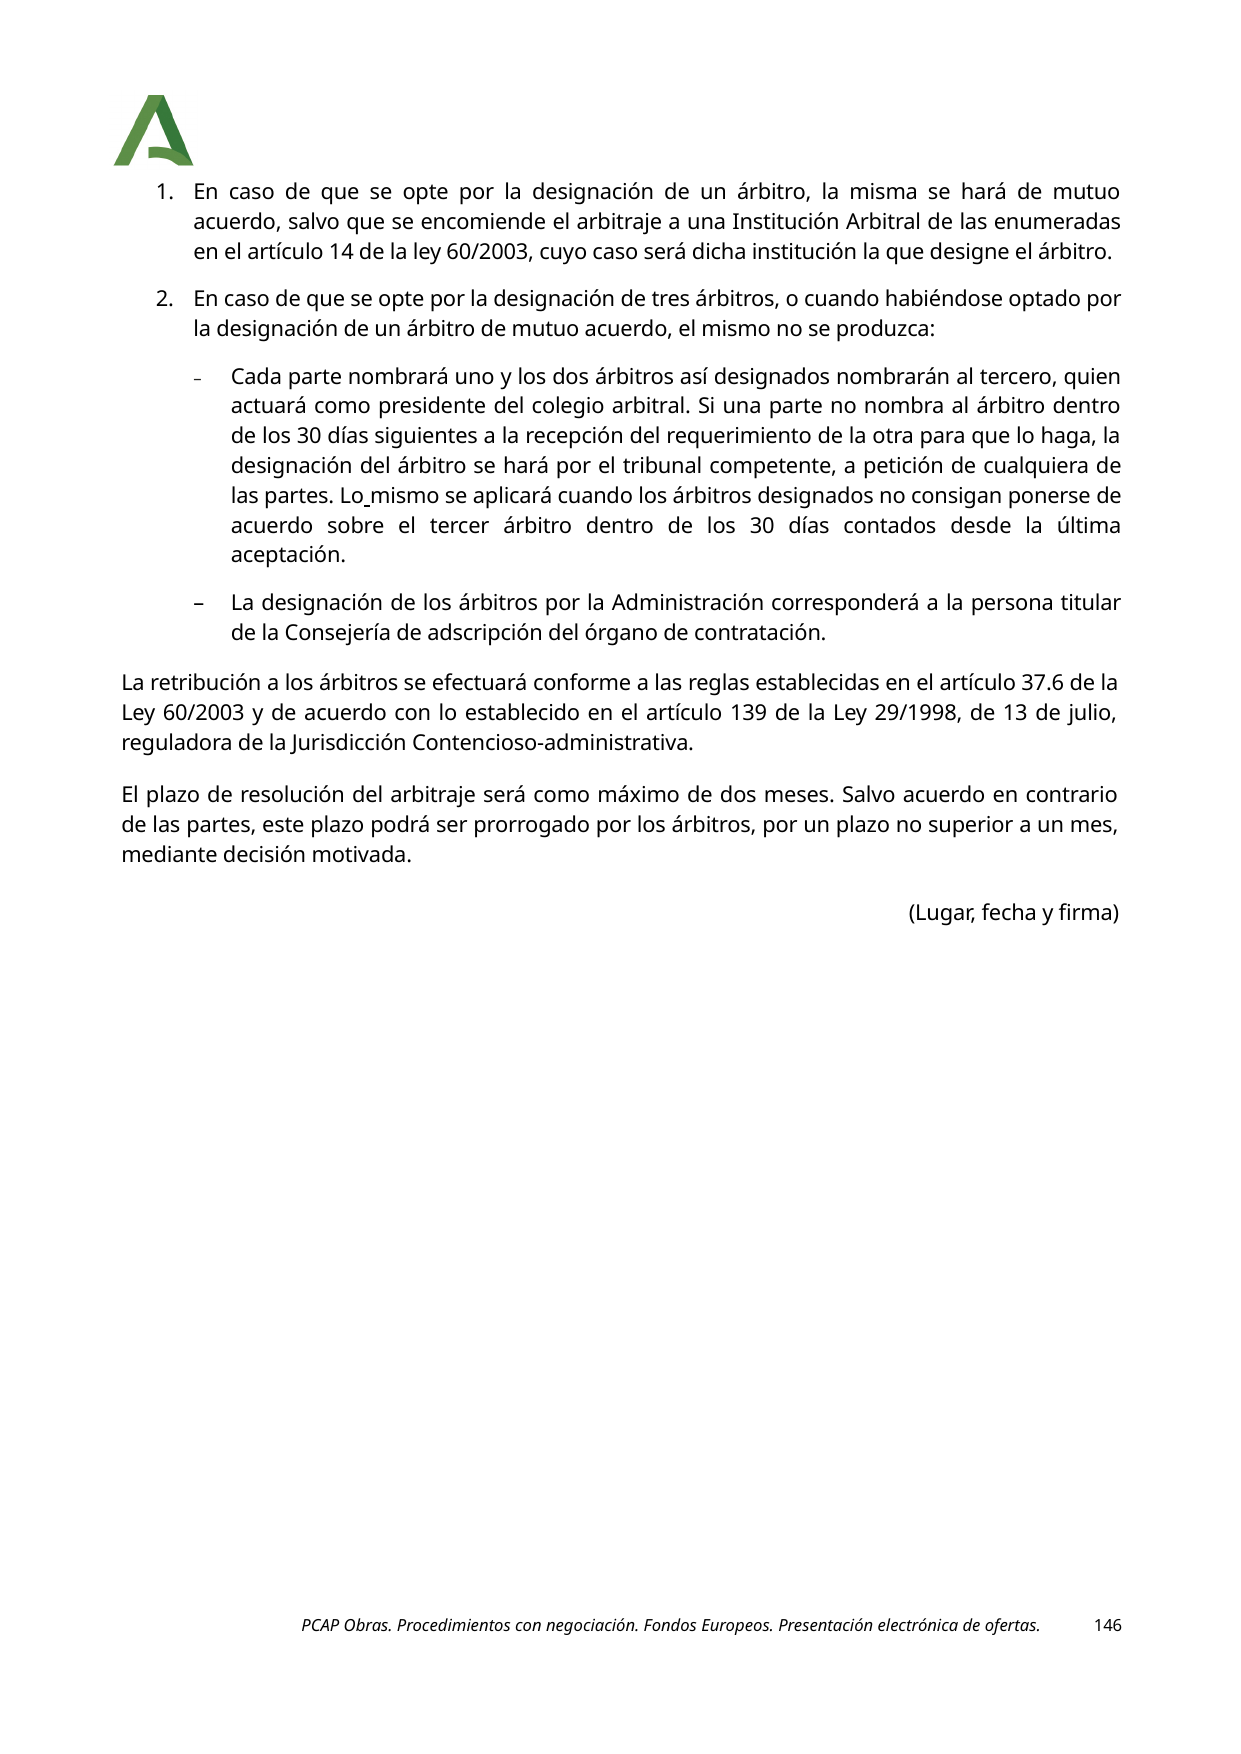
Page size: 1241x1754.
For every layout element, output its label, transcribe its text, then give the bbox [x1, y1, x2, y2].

list En caso de que se opte por la designación de un árbitro, la misma se hará de mutuo acuerdo, salvo que se encomiende el arbitraje a una Institución Arbitral de las enumeradas en el artículo 14 de la ley 60/2003, cuyo caso será dicha institución la que designe el árbitro. [156, 176, 1122, 266]
text El plazo de resolución del arbitraje será como máximo de dos meses. Salvo acuerdo en contrario de las partes, este plazo podrá ser prorrogado por los árbitros, por un plazo no superior a un mes, mediante decisión motivada. [118, 779, 1122, 869]
text (Lugar, fecha y firma) [118, 894, 1122, 930]
text La retribución a los árbitros se efectuará conforme a las reglas establecidas en el artículo 37.6 de la Ley 60/2003 y de acuerdo con lo establecido en el artículo 139 de la Ley 29/1998, de 13 de julio, reguladora de la Jurisdicción Contencioso-administrativa. [118, 664, 1122, 757]
list En caso de que se opte por la designación de tres árbitros, o cuando habiéndose optado por la designación de un árbitro de mutuo acuerdo, el mismo no se produzca: [156, 283, 1122, 343]
list La designación de los árbitros por la Administración corresponderá a la persona titular de la Consejería de adscripción del órgano de contratación. [193, 587, 1122, 647]
picture [109, 90, 198, 170]
list Cada parte nombrará uno y los dos árbitros así designados nombrarán al tercero, quien actuará como presidente del colegio arbitral. Si una parte no nombra al árbitro dentro de los 30 días siguientes a la recepción del requerimiento de la otra para que lo haga, la designación del árbitro se hará por el tribunal competente, a petición de cualquiera de las partes. Lo mismo se aplicará cuando los árbitros designados no consigan ponerse de acuerdo sobre el tercer árbitro dentro de los 30 días contados desde la última aceptación. [193, 361, 1122, 569]
